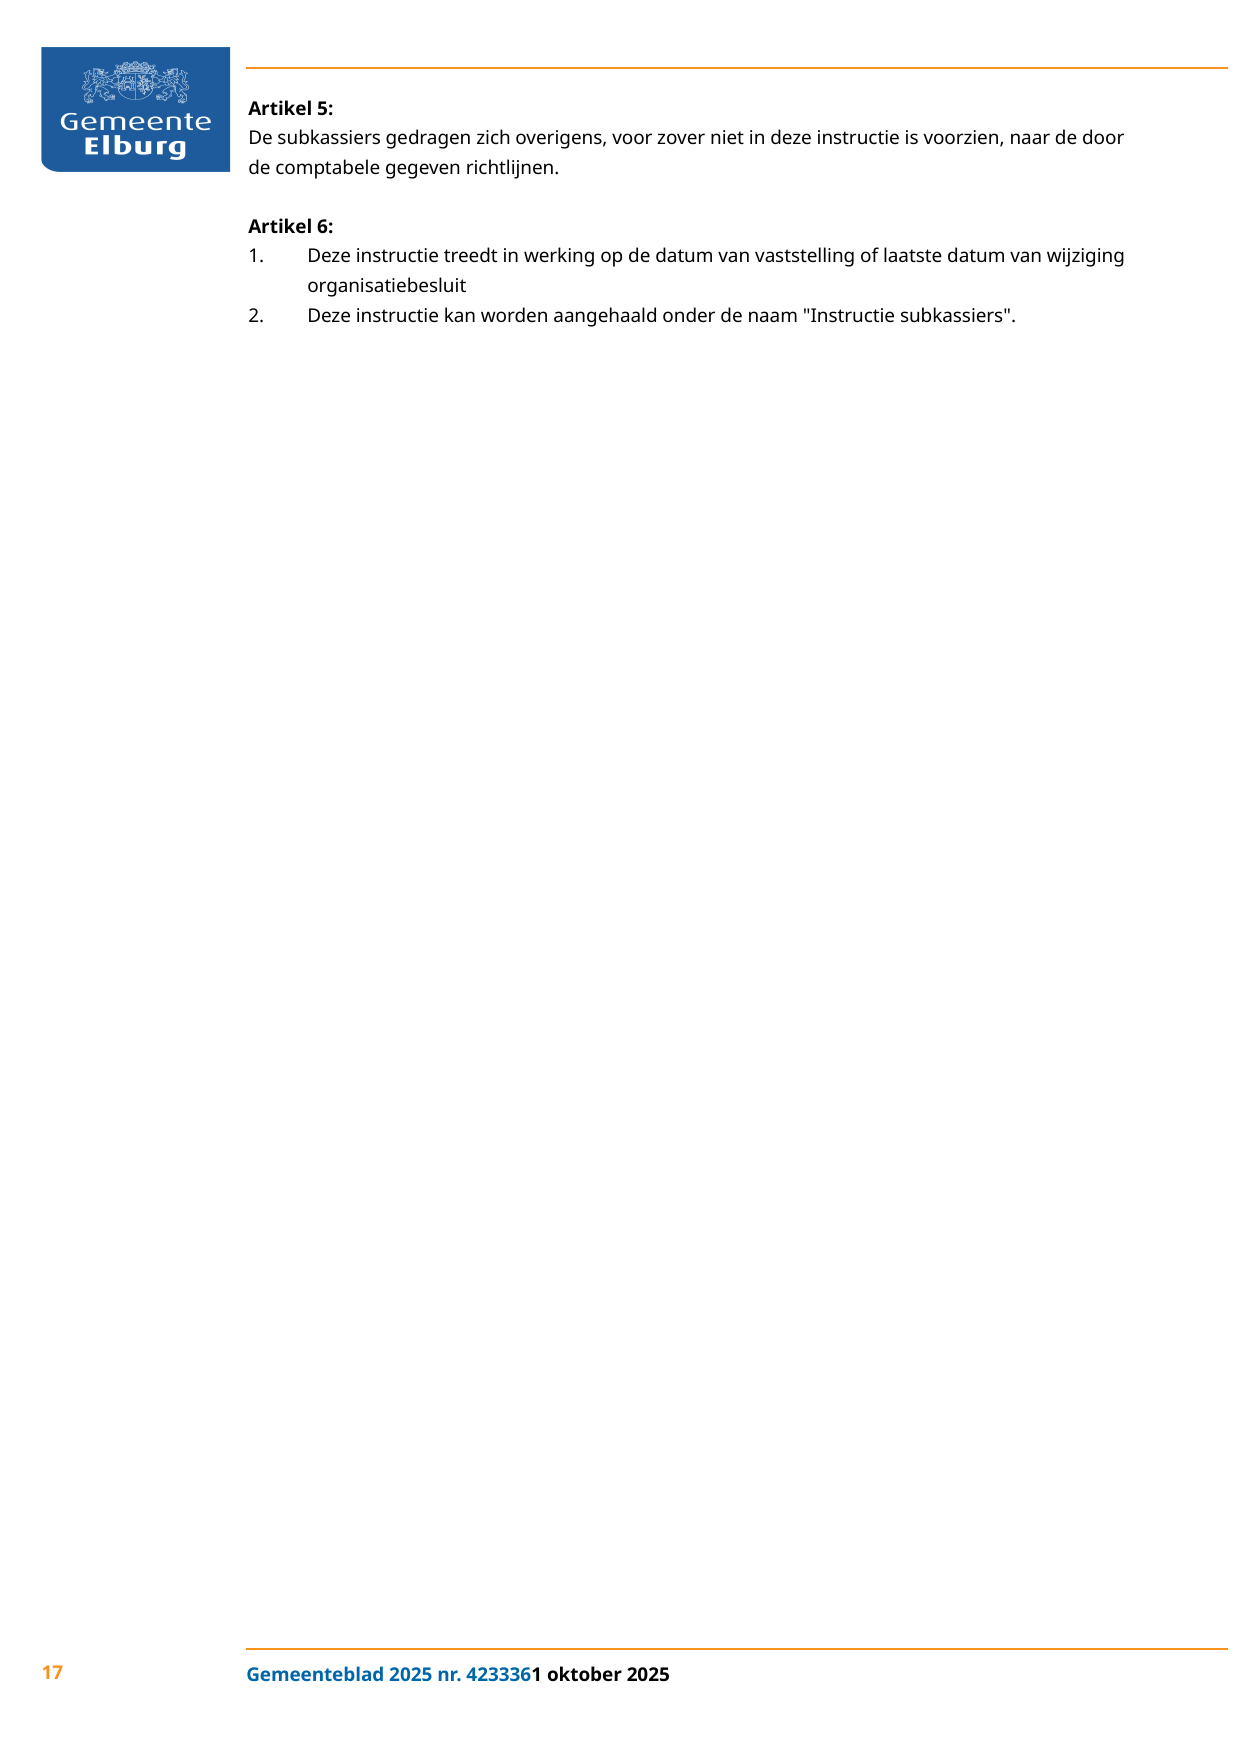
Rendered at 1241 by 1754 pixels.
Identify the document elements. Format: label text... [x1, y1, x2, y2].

text Artikel 5: [248, 95, 1152, 121]
list Deze instructie kan worden aangehaald onder de naam "Instructie subkassiers". [248, 302, 1152, 328]
text Artikel 6: [248, 213, 1152, 239]
text De subkassiers gedragen zich overigens, voor zover niet in deze instructie is voorzien, naar de door de comptabele gegeven richtlijnen. [248, 124, 1152, 180]
picture [41, 47, 231, 172]
list Deze instructie treedt in werking op de datum van vaststelling of laatste datum van wijziging organisatiebesluit [248, 243, 1152, 298]
